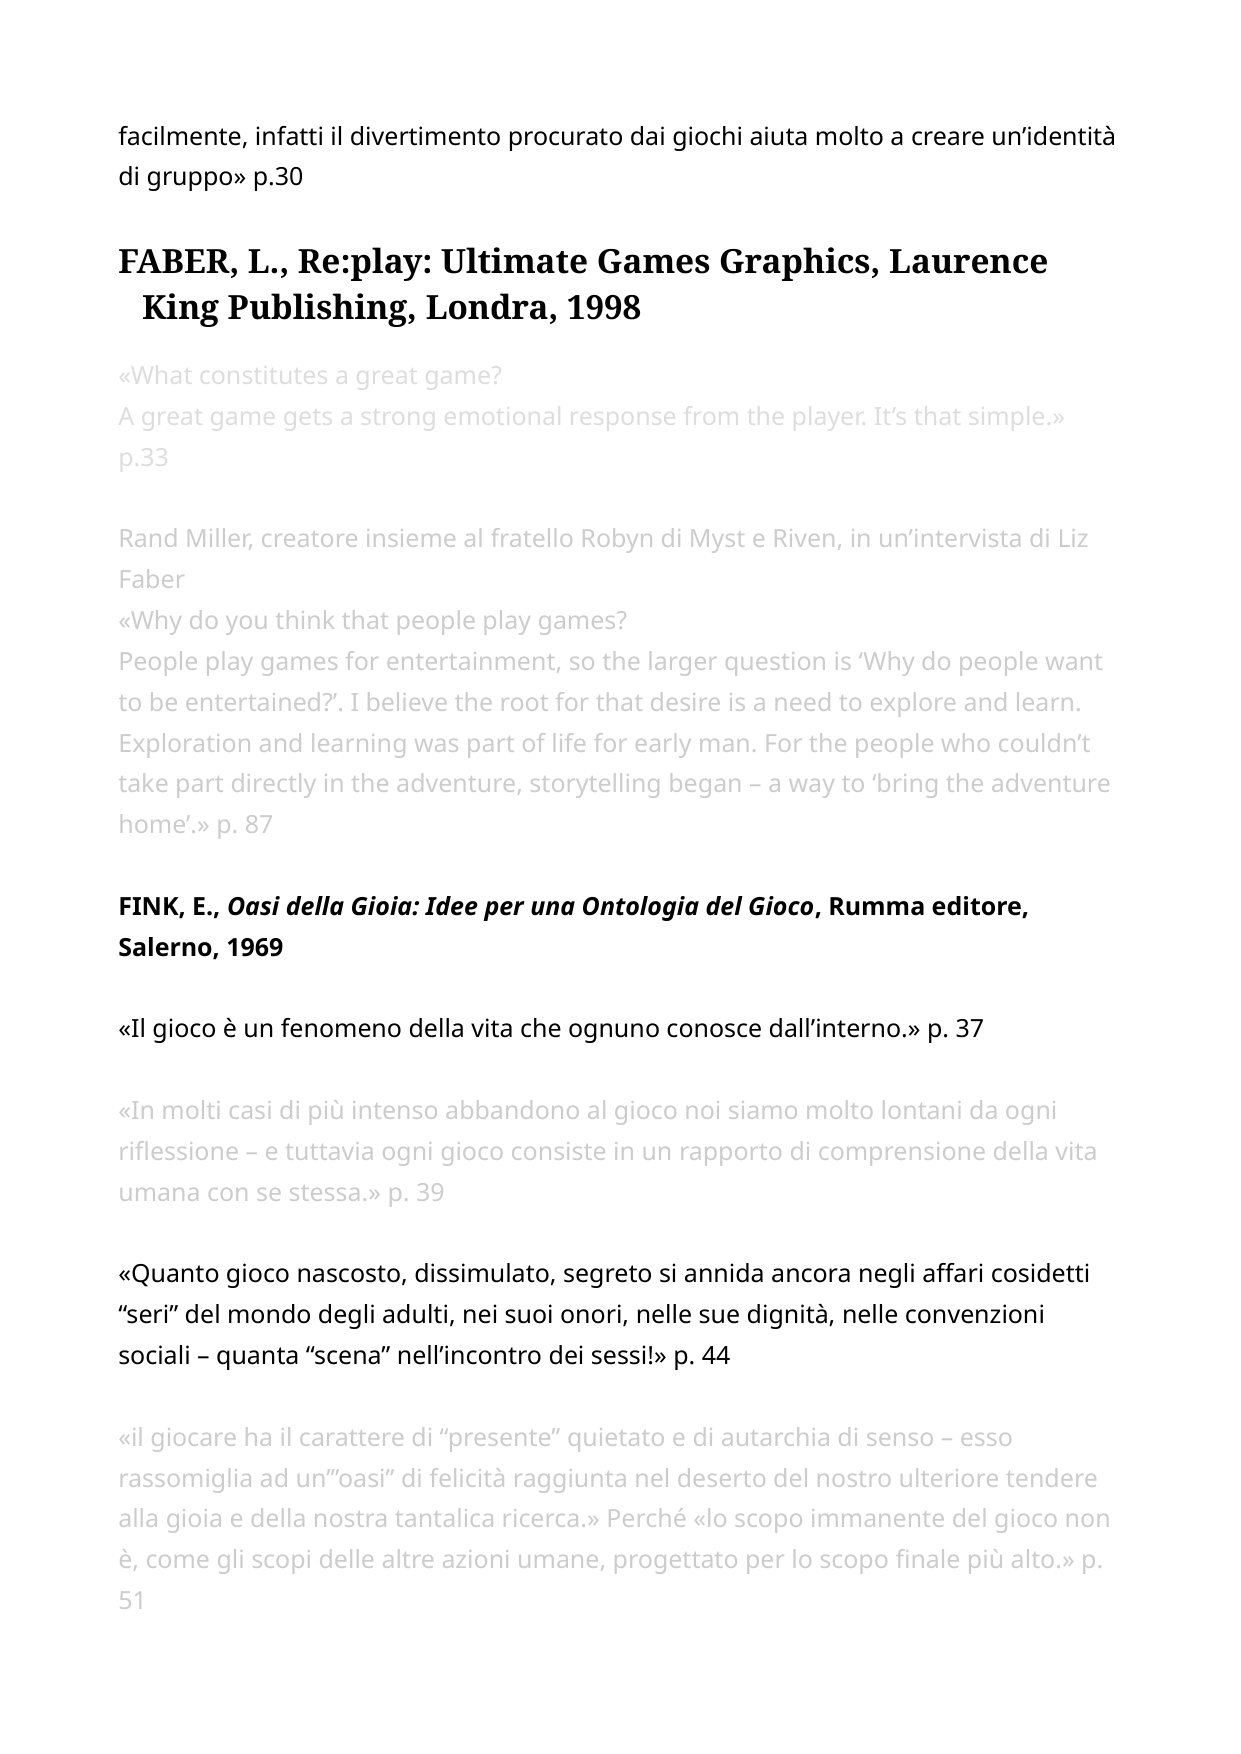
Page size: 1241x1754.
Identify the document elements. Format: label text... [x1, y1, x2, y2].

text «il giocare ha il carattere di “presente” quietato e di autarchia di senso – esso rassomiglia ad un’”oasi” di felicità raggiunta nel deserto del nostro ulteriore tendere alla gioia e della nostra tantalica ricerca.» Perché «lo scopo immanente del gioco non è, come gli scopi delle altre azioni umane, progettato per lo scopo finale più alto.» p. 51 [118, 1419, 1122, 1617]
text «In molti casi di più intenso abbandono al gioco noi siamo molto lontani da ogni riflessione – e tuttavia ogni gioco consiste in un rapporto di comprensione della vita umana con se stessa.» p. 39 [118, 1093, 1122, 1208]
text People play games for entertainment, so the larger question is ‘Why do people want to be entertained?’. I believe the root for that desire is a need to explore and learn. Exploration and learning was part of life for early man. For the people who couldn’t take part directly in the adventure, storytelling began – a way to ‘bring the adventure home’.» p. 87 [118, 643, 1122, 841]
text facilmente, infatti il divertimento procurato dai giochi aiuta molto a creare un’identità di gruppo» p.30 [118, 118, 1122, 193]
text «Why do you think that people play games? [118, 603, 1122, 637]
text FABER, L., Re:play: Ultimate Games Graphics, Laurence King Publishing, Londra, 1998 [118, 238, 1122, 329]
text Rand Miller, creatore insieme al fratello Robyn di Myst e Riven, in un’intervista di Liz Faber [118, 521, 1122, 596]
text A great game gets a strong emotional response from the player. It’s that simple.» p.33 [118, 398, 1122, 473]
text «Il gioco è un fenomeno della vita che ognuno conosce dall’interno.» p. 37 [118, 1011, 1122, 1045]
text «Quanto gioco nascosto, dissimulato, segreto si annida ancora negli affari cosidetti “seri” del mondo degli adulti, nei suoi onori, nelle sue dignità, nelle convenzioni sociali – quanta “scena” nell’incontro dei sessi!» p. 44 [118, 1256, 1122, 1372]
text FINK, E., Oasi della Gioia: Idee per una Ontologia del Gioco, Rumma editore, Salerno, 1969 [118, 888, 1122, 963]
text «What constitutes a great game? [118, 358, 1122, 392]
